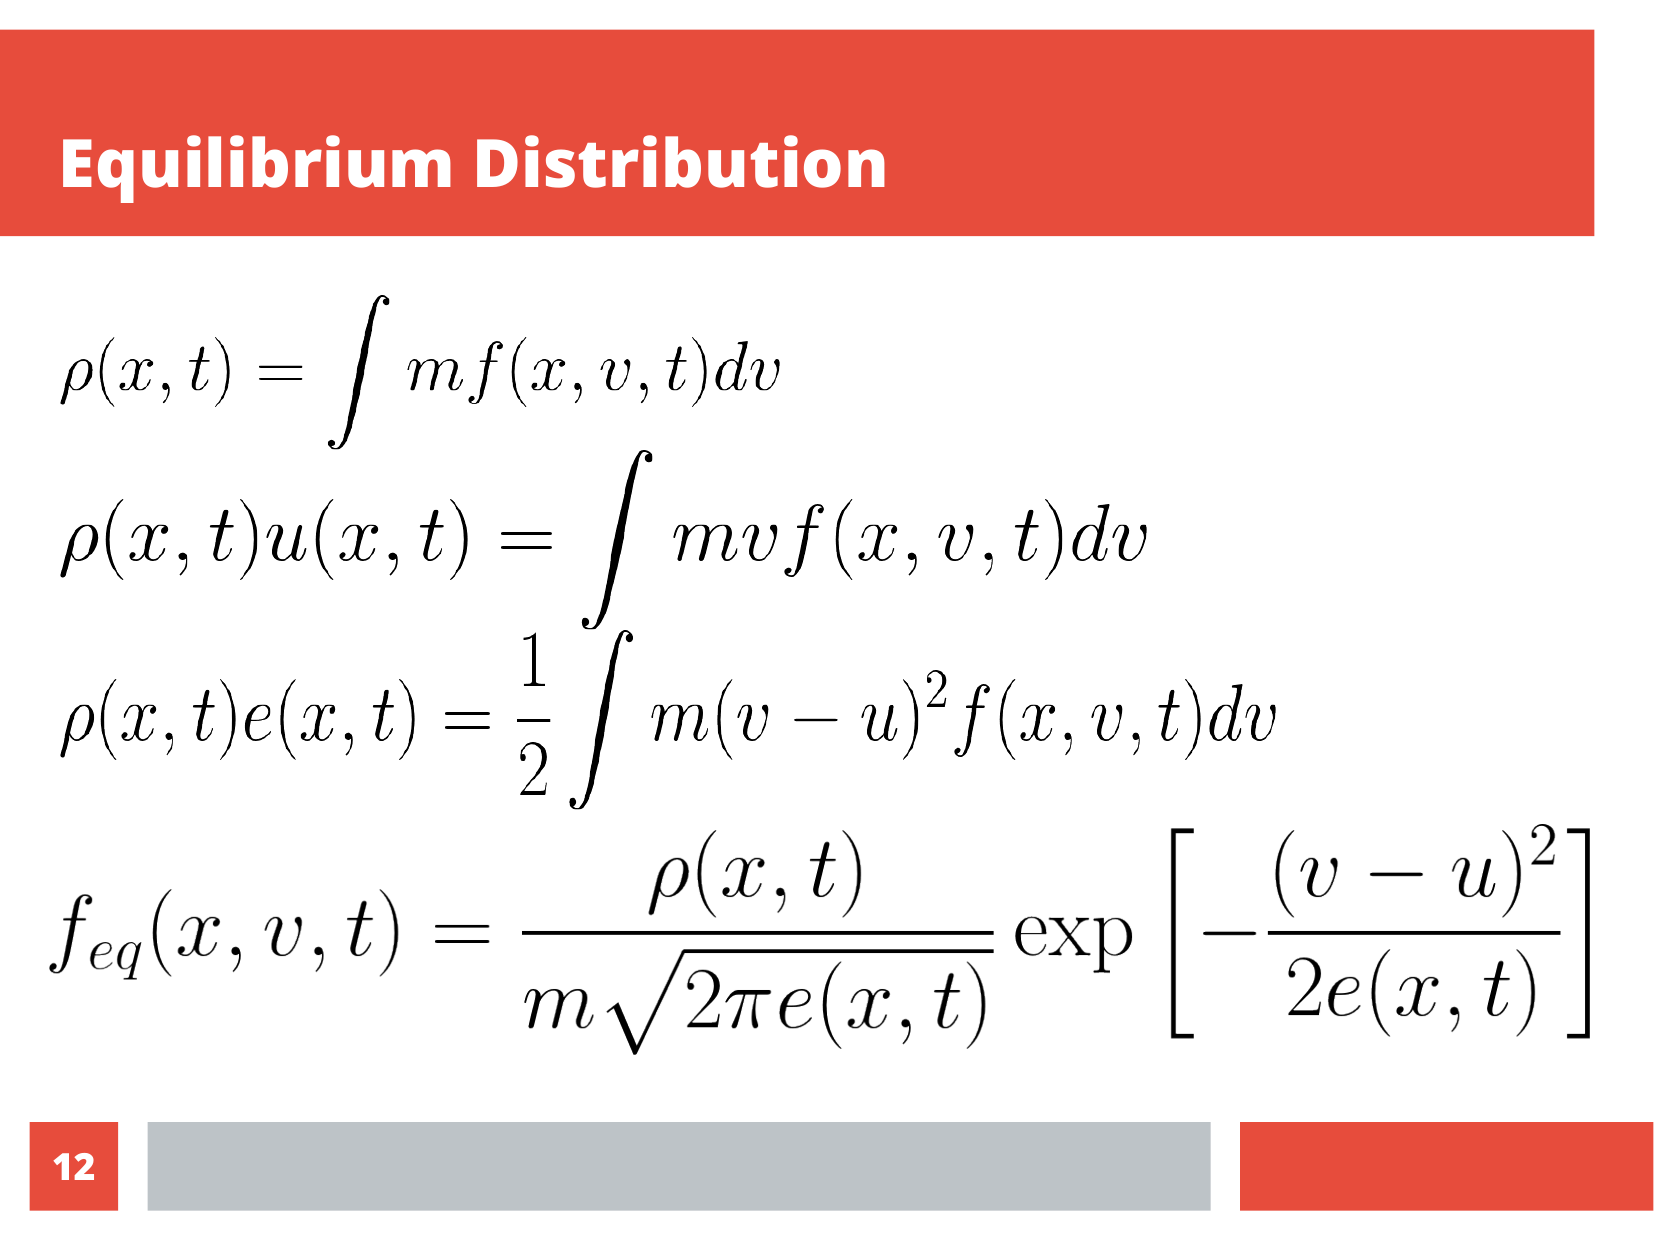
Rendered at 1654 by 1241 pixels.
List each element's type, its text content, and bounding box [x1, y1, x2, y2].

title Equilibrium Distribution [59, 59, 1595, 207]
picture [49, 824, 1590, 1055]
picture [60, 294, 1276, 811]
